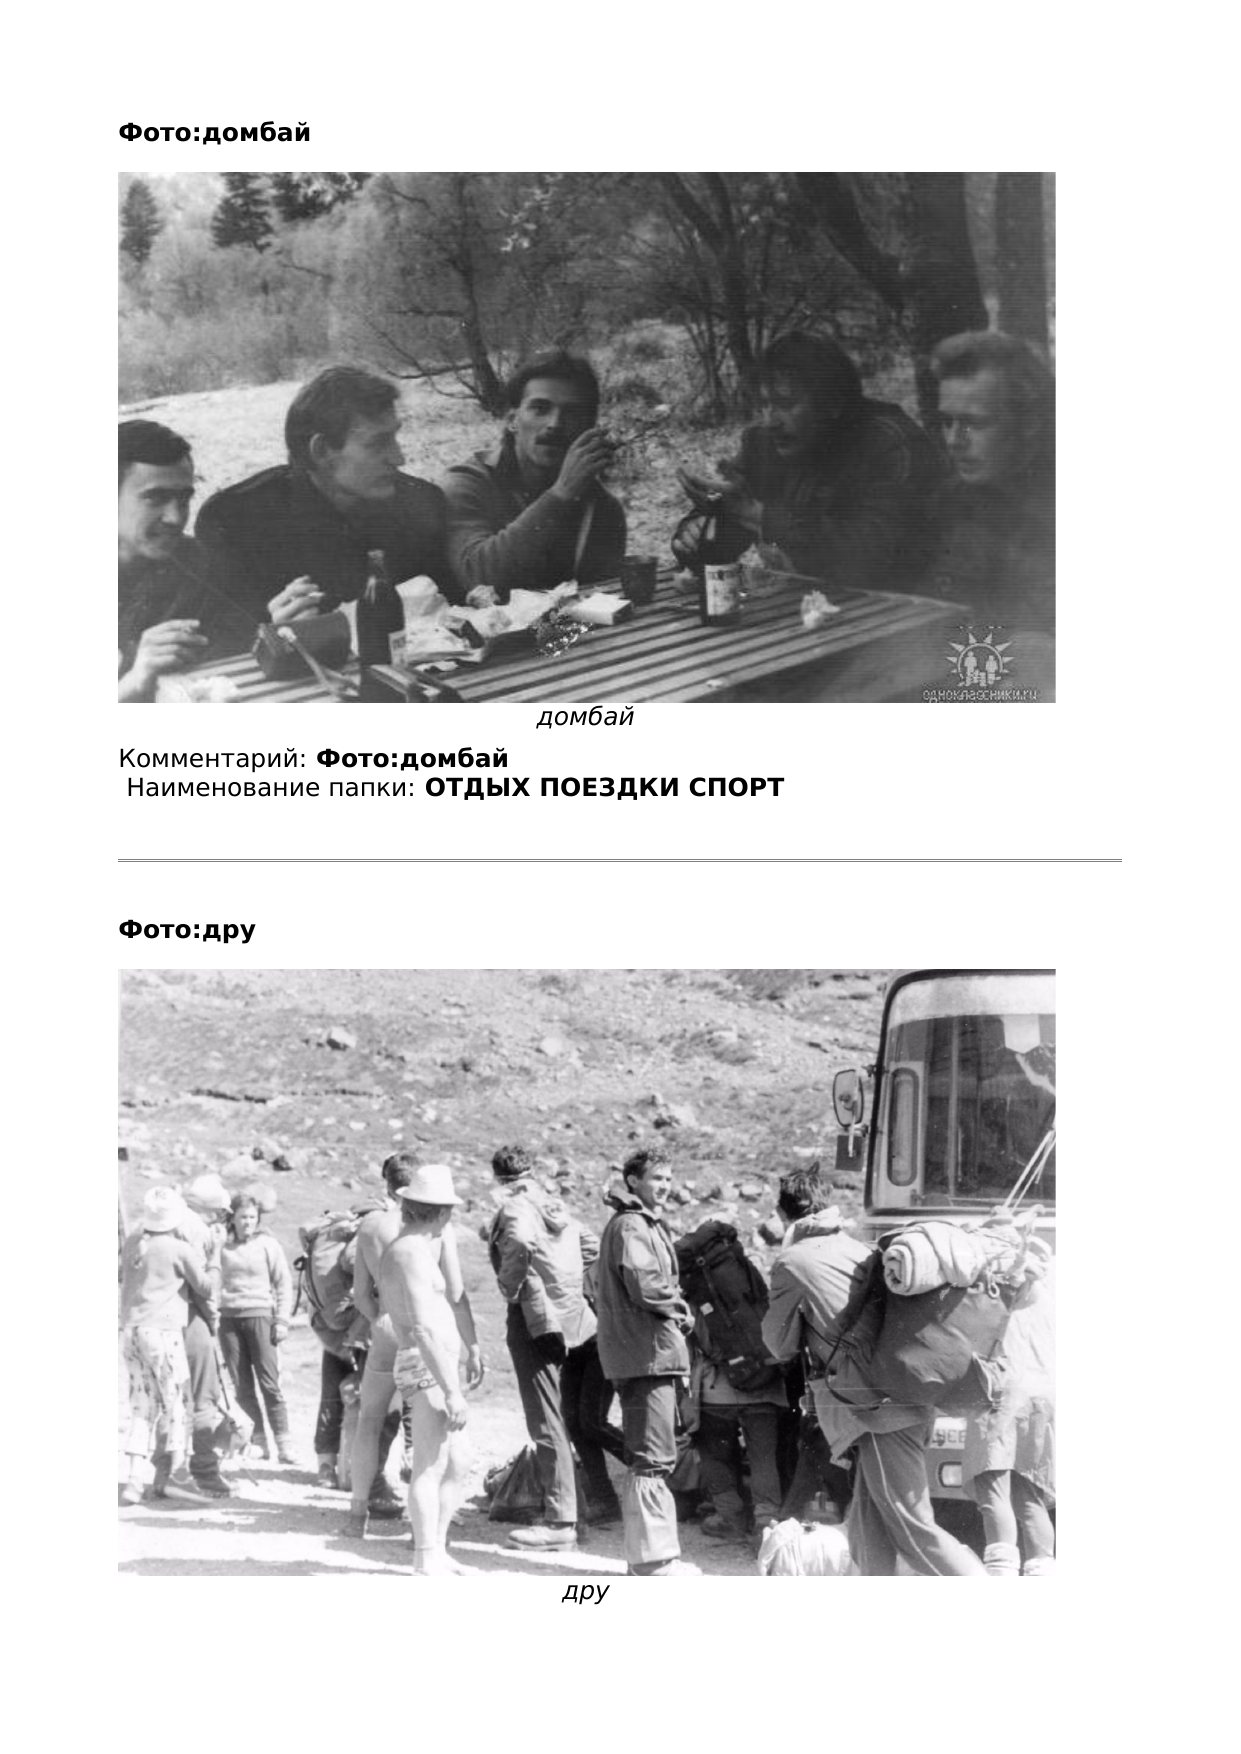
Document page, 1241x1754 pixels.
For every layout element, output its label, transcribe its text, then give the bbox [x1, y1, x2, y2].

subtitle Фото:домбай [118, 118, 1122, 147]
picture [118, 172, 1056, 703]
subtitle Фото:дру [118, 916, 1122, 945]
text дру [118, 1576, 1056, 1605]
text домбай [118, 703, 1056, 732]
picture [118, 969, 1056, 1576]
text Комментарий: Фото:домбай Наименование папки: ОТДЫХ ПОЕЗДКИ СПОРТ [118, 744, 1122, 832]
